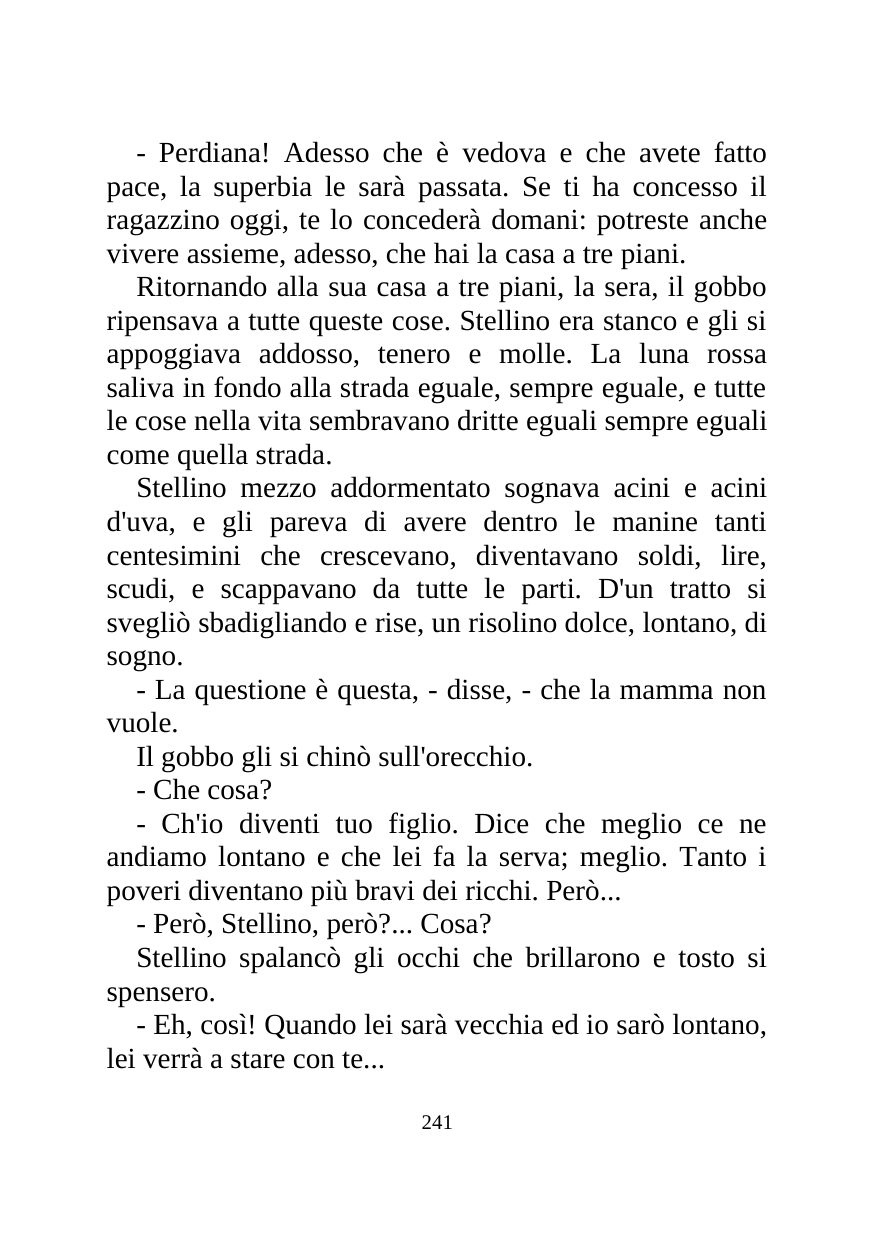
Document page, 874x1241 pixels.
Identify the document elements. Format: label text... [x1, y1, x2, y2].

text Il gobbo gli si chinò sull'orecchio. [106, 739, 768, 772]
text - La questione è questa, - disse, - che la mamma non vuole. [106, 672, 768, 739]
text - Però, Stellino, però?... Cosa? [106, 907, 768, 940]
text - Perdiana! Adesso che è vedova e che avete fatto pace, la superbia le sarà passata. Se ti ha concesso il ragazzino oggi, te lo concederà domani: potreste anche vivere assieme, adesso, che hai la casa a tre piani. [106, 135, 768, 269]
text - Che cosa? [106, 772, 768, 806]
text Stellino mezzo addormentato sognava acini e acini d'uva, e gli pareva di avere dentro le manine tanti centesimini che crescevano, diventavano soldi, lire, scudi, e scappavano da tutte le parti. D'un tratto si svegliò sbadigliando e rise, un risolino dolce, lontano, di sogno. [106, 471, 768, 672]
text - Eh, così! Quando lei sarà vecchia ed io sarò lontano, lei verrà a stare con te... [106, 1007, 768, 1074]
text Ritornando alla sua casa a tre piani, la sera, il gobbo ripensava a tutte queste cose. Stellino era stanco e gli si appoggiava addosso, tenero e molle. La luna rossa saliva in fondo alla strada eguale, sempre eguale, e tutte le cose nella vita sembravano dritte eguali sempre eguali come quella strada. [106, 269, 768, 471]
text - Ch'io diventi tuo figlio. Dice che meglio ce ne andiamo lontano e che lei fa la serva; meglio. Tanto i poveri diventano più bravi dei ricchi. Però... [106, 806, 768, 907]
text Stellino spalancò gli occhi che brillarono e tosto si spensero. [106, 940, 768, 1007]
